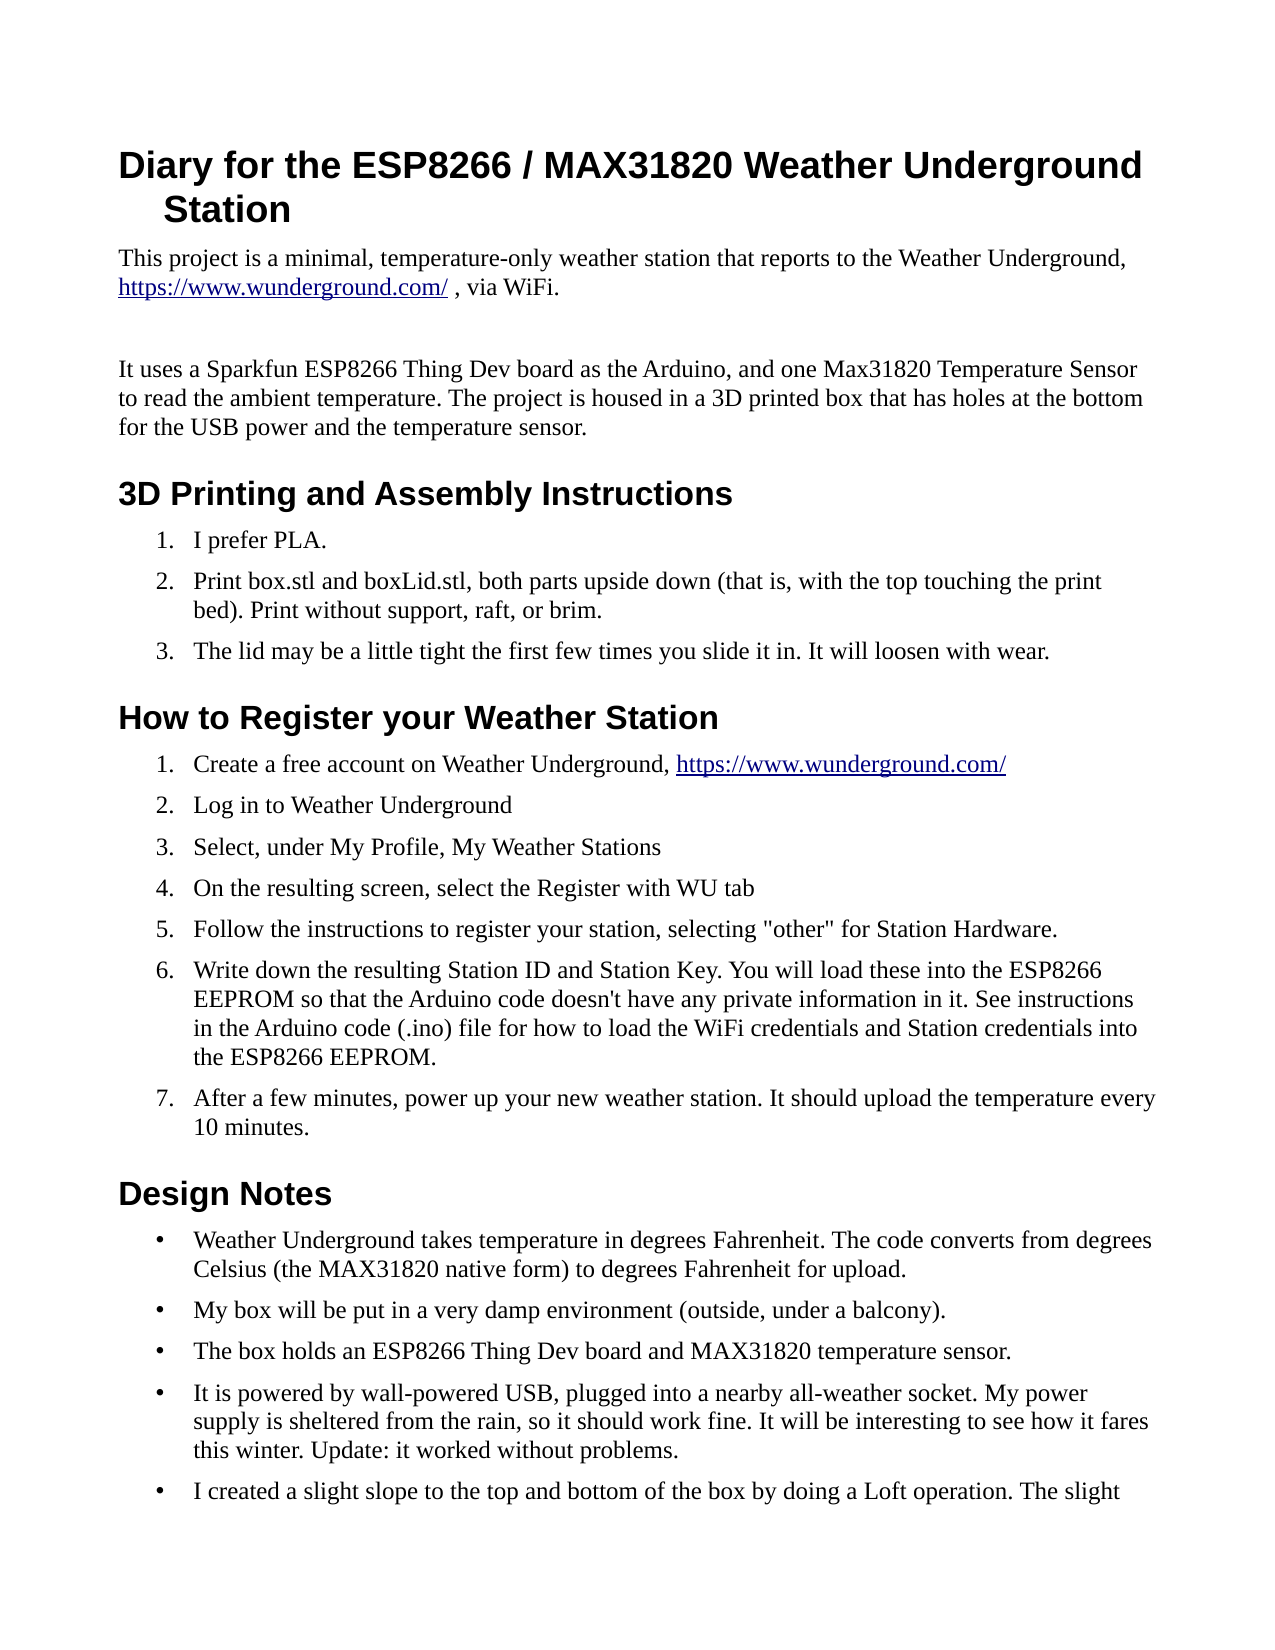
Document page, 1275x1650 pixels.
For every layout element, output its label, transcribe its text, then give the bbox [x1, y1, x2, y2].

list The box holds an ESP8266 Thing Dev board and MAX31820 temperature sensor. [156, 1336, 1157, 1365]
list I created a slight slope to the top and bottom of the box by doing a Loft operation. The slight [156, 1476, 1157, 1505]
text It uses a Sparkfun ESP8266 Thing Dev board as the Arduino, and one Max31820 Temperature Sensor to read the ambient temperature. The project is housed in a 3D printed box that has holes at the bottom for the USB power and the temperature sensor. [118, 354, 1157, 440]
list Select, under My Profile, My Weather Stations [156, 832, 1157, 861]
list After a few minutes, power up your new weather station. It should upload the temperature every 10 minutes. [156, 1083, 1157, 1141]
subtitle How to Register your Weather Station [118, 698, 1157, 737]
text This project is a minimal, temperature-only weather station that reports to the Weather Underground, https://www.wunderground.com/ , via WiFi. [118, 243, 1157, 300]
list The lid may be a little tight the first few times you slide it in. It will loosen with wear. [156, 636, 1157, 665]
list It is powered by wall-powered USB, plugged into a nearby all-weather socket. My power supply is sheltered from the rain, so it should work fine. It will be interesting to see how it fares this winter. Update: it worked without problems. [156, 1378, 1157, 1464]
list Follow the instructions to register your station, selecting "other" for Station Hardware. [156, 914, 1157, 943]
subtitle Design Notes [118, 1174, 1157, 1213]
list Create a free account on Weather Underground, https://www.wunderground.com/ [156, 749, 1157, 778]
list I prefer PLA. [156, 525, 1157, 554]
list My box will be put in a very damp environment (outside, under a balcony). [156, 1295, 1157, 1324]
list Write down the resulting Station ID and Station Key. You will load these into the ESP8266 EEPROM so that the Arduino code doesn't have any private information in it. See instructions in the Arduino code (.ino) file for how to load the WiFi credentials and Station credentials into the ESP8266 EEPROM. [156, 956, 1157, 1071]
list Log in to Weather Underground [156, 791, 1157, 819]
subtitle 3D Printing and Assembly Instructions [118, 474, 1157, 512]
list Weather Underground takes temperature in degrees Fahrenheit. The code converts from degrees Celsius (the MAX31820 native form) to degrees Fahrenheit for upload. [156, 1225, 1157, 1283]
list Print box.stl and boxLid.stl, both parts upside down (that is, with the top touching the print bed). Print without support, raft, or brim. [156, 566, 1157, 624]
list On the resulting screen, select the Register with WU tab [156, 873, 1157, 902]
subtitle Diary for the ESP8266 / MAX31820 Weather Underground Station [118, 143, 1157, 230]
